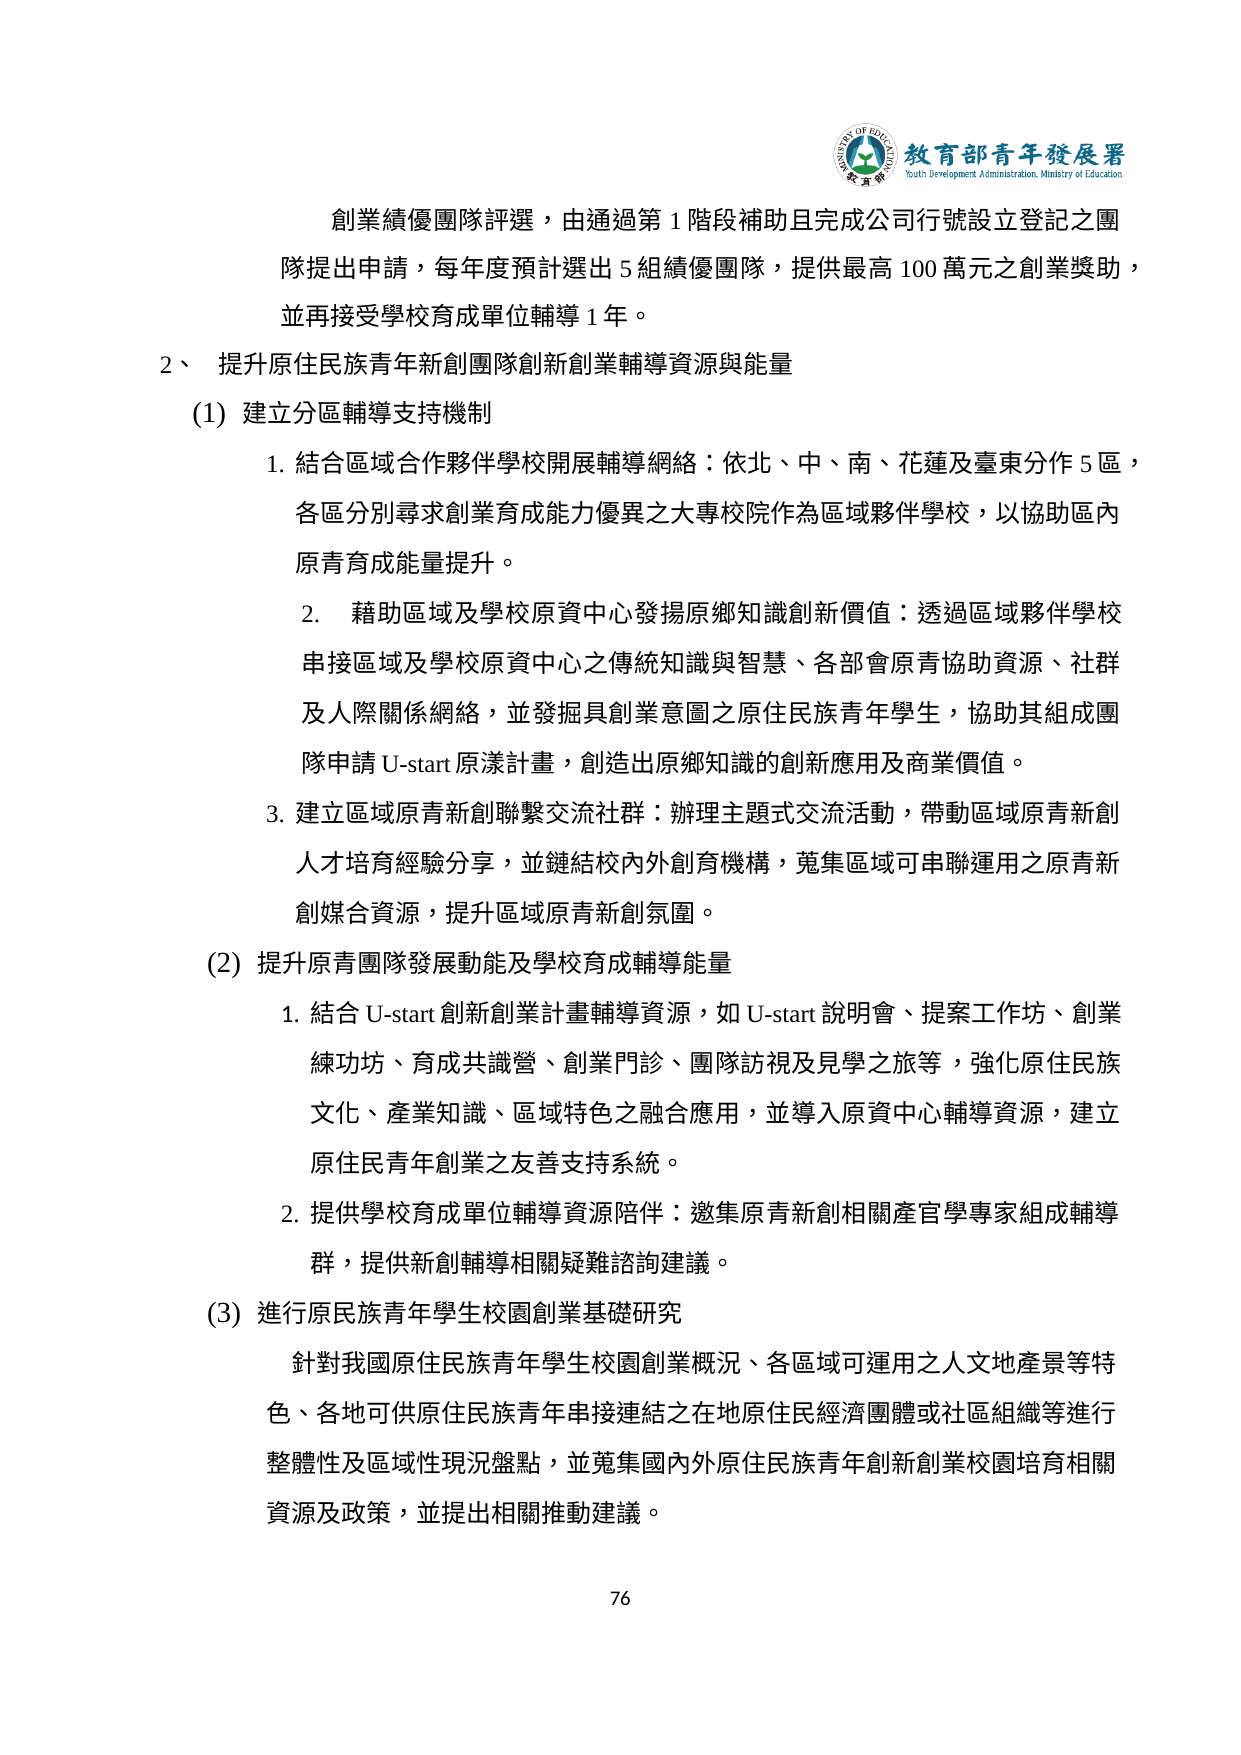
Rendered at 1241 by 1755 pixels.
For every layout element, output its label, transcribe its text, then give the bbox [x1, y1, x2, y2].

list 結合區域合作夥伴學校開展輔導網絡：依北、中、南、花蓮及臺東分作5區，各區分別尋求創業育成能力優異之大專校院作為區域夥伴學校，以協助區內原青育成能量提升。 [266, 433, 1122, 583]
text 創業績優團隊評選，由通過第1階段補助且完成公司行號設立登記之團隊提出申請，每年度預計選出5組績優團隊，提供最高100萬元之創業獎助，並再接受學校育成單位輔導1年。 [281, 191, 1122, 335]
list 建立區域原青新創聯繫交流社群：辦理主題式交流活動，帶動區域原青新創人才培育經驗分享，並鏈結校內外創育機構，蒐集區域可串聯運用之原青新創媒合資源，提升區域原青新創氛圍。 [266, 783, 1122, 933]
list 進行原民族青年學生校園創業基礎研究 [207, 1283, 1122, 1333]
text 針對我國原住民族青年學生校園創業概況、各區域可運用之人文地產景等特色、各地可供原住民族青年串接連結之在地原住民經濟團體或社區組織等進行整體性及區域性現況盤點，並蒐集國內外原住民族青年創新創業校園培育相關資源及政策，並提出相關推動建議。 [266, 1333, 1122, 1533]
list 建立分區輔導支持機制 [192, 383, 1122, 433]
list 藉助區域及學校原資中心發揚原鄉知識創新價值：透過區域夥伴學校串接區域及學校原資中心之傳統知識與智慧、各部會原青協助資源、社群及人際關係網絡，並發掘具創業意圖之原住民族青年學生，協助其組成團隊申請U-start原漾計畫，創造出原鄉知識的創新應用及商業價值。 [301, 583, 1122, 783]
list 提供學校育成單位輔導資源陪伴：邀集原青新創相關產官學專家組成輔導群，提供新創輔導相關疑難諮詢建議。 [281, 1183, 1122, 1283]
list 結合U-start創新創業計畫輔導資源，如U-start說明會、提案工作坊、創業練功坊、育成共識營、創業門診、團隊訪視及見學之旅等，強化原住民族文化、產業知識、區域特色之融合應用，並導入原資中心輔導資源，建立原住民青年創業之友善支持系統。 [281, 983, 1122, 1183]
list 提升原青團隊發展動能及學校育成輔導能量 [207, 933, 1122, 983]
list 提升原住民族青年新創團隊創新創業輔導資源與能量 [159, 335, 1122, 383]
